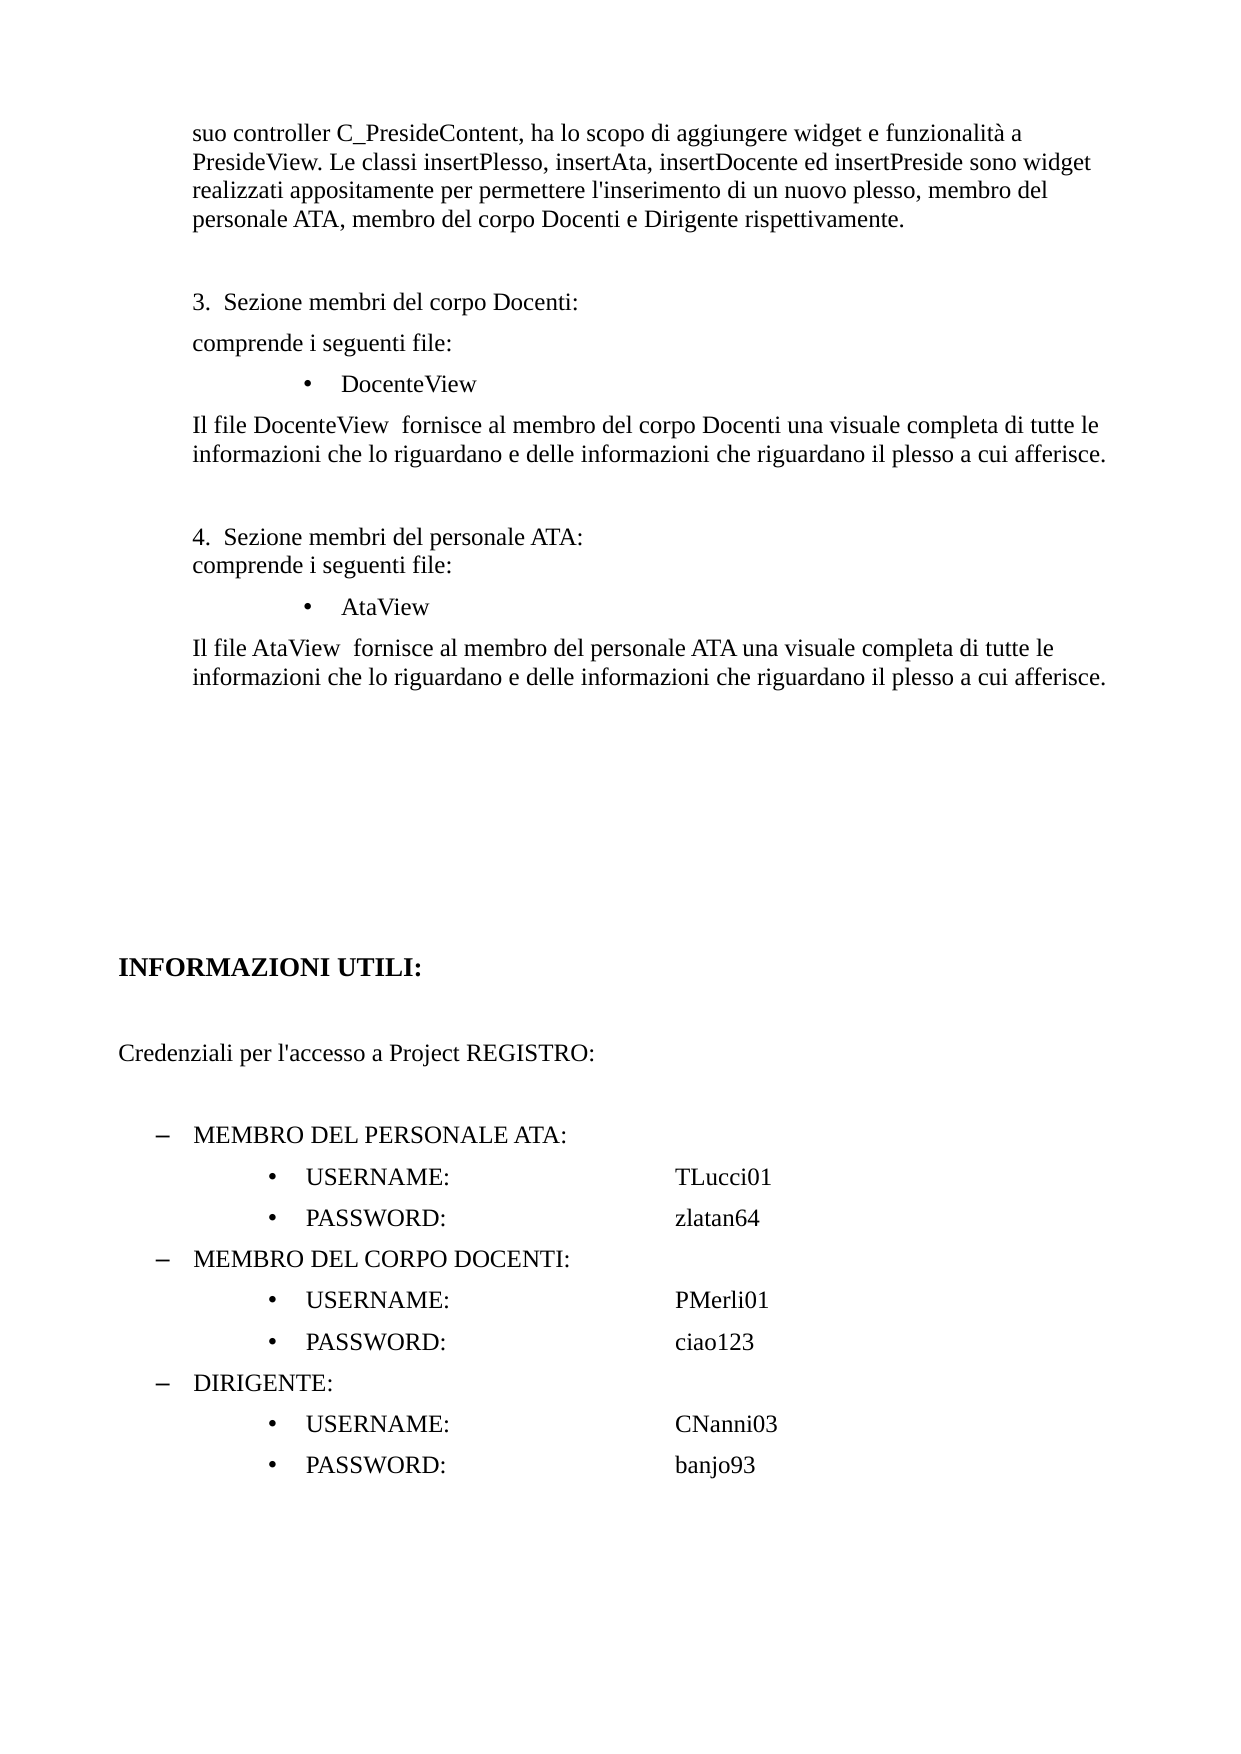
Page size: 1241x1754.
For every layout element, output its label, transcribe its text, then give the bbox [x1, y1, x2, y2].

text Il file DocenteView fornisce al membro del corpo Docenti una visuale completa di tutte le informazioni che lo riguardano e delle informazioni che riguardano il plesso a cui afferisce. [118, 411, 1122, 468]
list MEMBRO DEL PERSONALE ATA: [156, 1120, 1122, 1149]
text INFORMAZIONI UTILI: [118, 951, 1122, 982]
text Credenziali per l'accesso a Project REGISTRO: [118, 1038, 1122, 1067]
text Il file AtaView fornisce al membro del personale ATA una visuale completa di tutte le informazioni che lo riguardano e delle informazioni che riguardano il plesso a cui afferisce. [118, 633, 1122, 691]
list PASSWORD: banjo93 [268, 1450, 1122, 1479]
text comprende i seguenti file: [118, 328, 1122, 357]
list DocenteView [303, 369, 1122, 398]
list MEMBRO DEL CORPO DOCENTI: [156, 1244, 1122, 1273]
list PASSWORD: zlatan64 [268, 1203, 1122, 1232]
list AtaView [303, 592, 1122, 621]
text 3. Sezione membri del corpo Docenti: [118, 287, 1122, 316]
text 4. Sezione membri del personale ATA: [118, 522, 1122, 551]
text comprende i seguenti file: [118, 551, 1122, 579]
list USERNAME: TLucci01 [268, 1162, 1122, 1190]
list PASSWORD: ciao123 [268, 1327, 1122, 1355]
list USERNAME: PMerli01 [268, 1285, 1122, 1314]
text suo controller C_PresideContent, ha lo scopo di aggiungere widget e funzionalità a PresideView. Le classi insertPlesso, insertAta, insertDocente ed insertPreside sono widget realizzati appositamente per permettere l'inserimento di un nuovo plesso, membro del personale ATA, membro del corpo Docenti e Dirigente rispettivamente. [118, 118, 1122, 233]
list USERNAME: CNanni03 [268, 1409, 1122, 1438]
list DIRIGENTE: [156, 1368, 1122, 1397]
